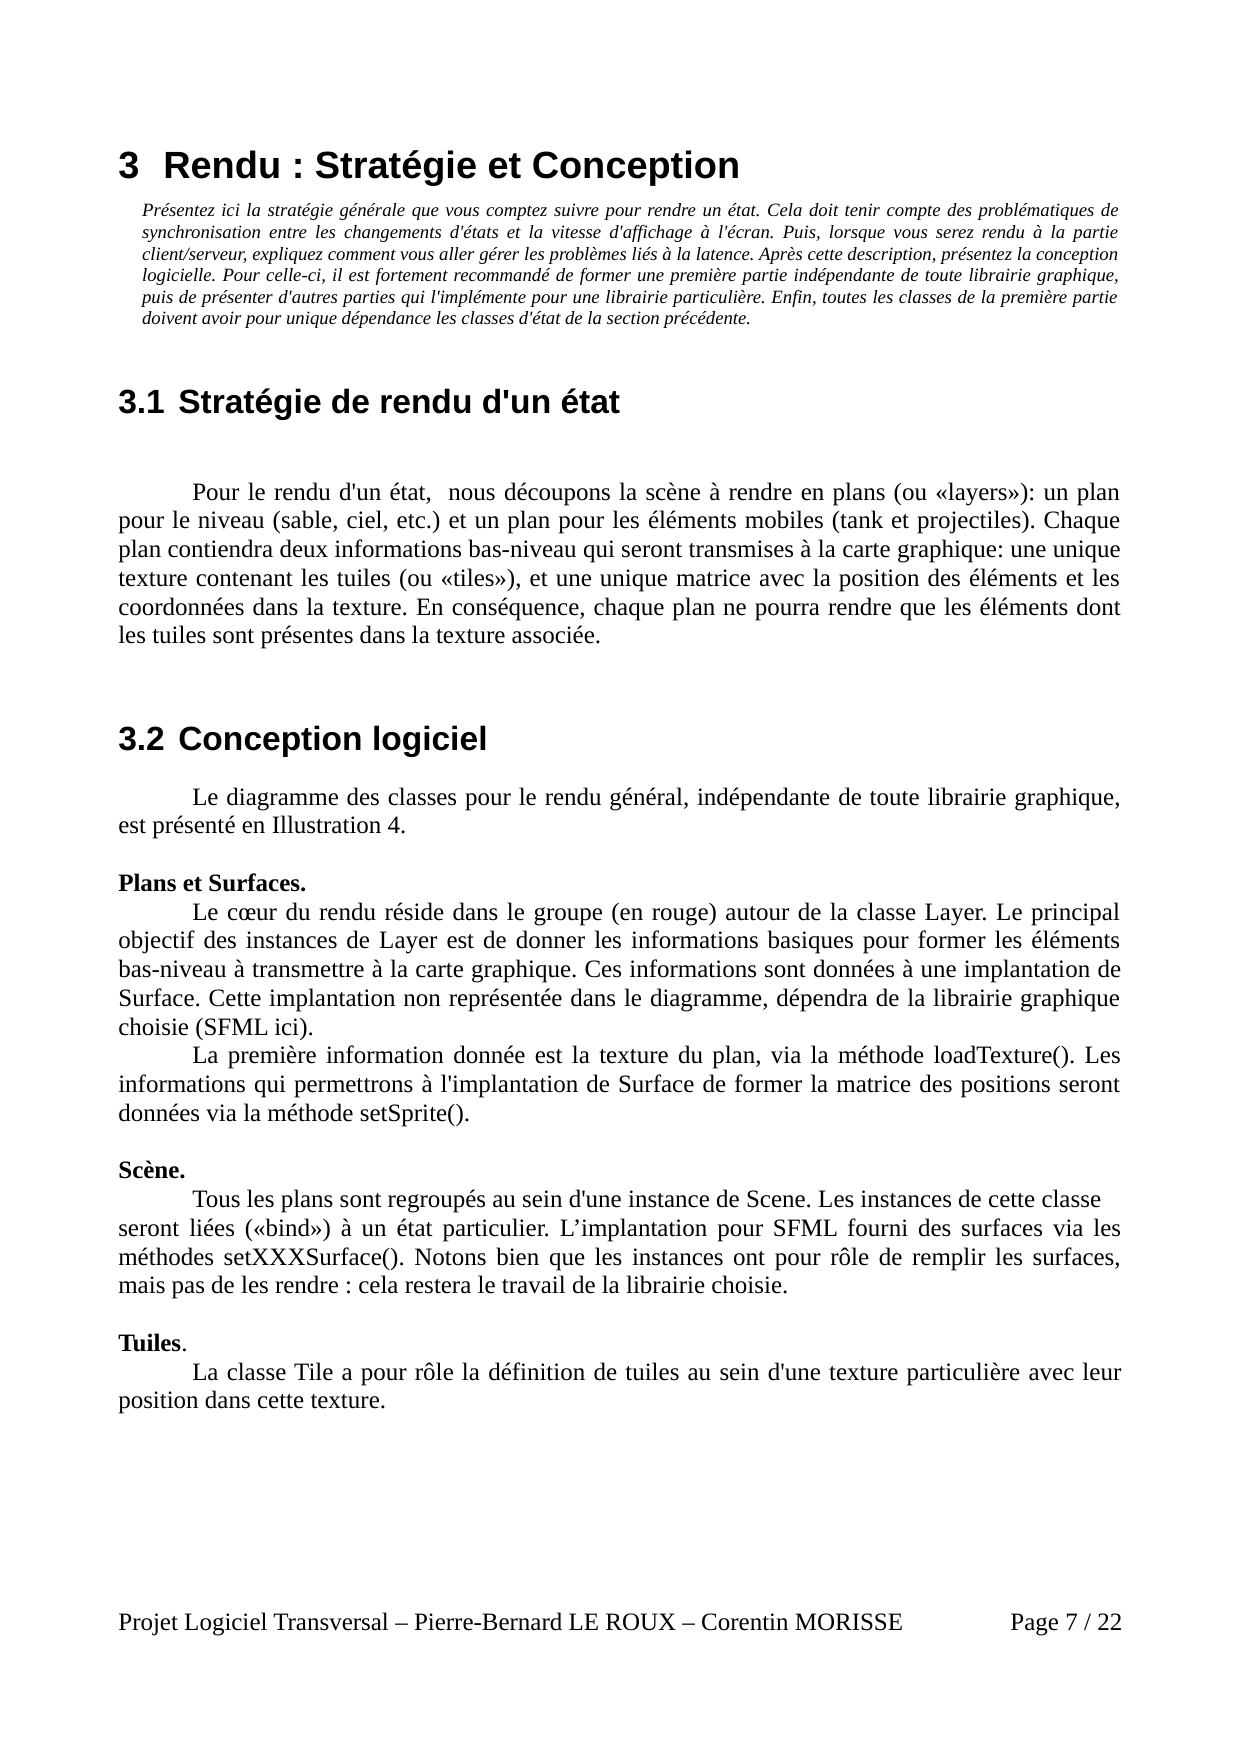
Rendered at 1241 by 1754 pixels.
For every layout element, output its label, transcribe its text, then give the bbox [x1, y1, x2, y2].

text La classe Tile a pour rôle la définition de tuiles au sein d'une texture particulière avec leur position dans cette texture. [118, 1357, 1122, 1414]
text La première information donnée est la texture du plan, via la méthode loadTexture(). Les informations qui permettrons à l'implantation de Surface de former la matrice des positions seront données via la méthode setSprite(). [118, 1040, 1122, 1127]
text Présentez ici la stratégie générale que vous comptez suivre pour rendre un état. Cela doit tenir compte des problématiques de synchronisation entre les changements d'états et la vitesse d'affichage à l'écran. Puis, lorsque vous serez rendu à la partie client/serveur, expliquez comment vous aller gérer les problèmes liés à la latence. Après cette description, présentez la conception logicielle. Pour celle-ci, il est fortement recommandé de former une première partie indépendante de toute librairie graphique, puis de présenter d'autres parties qui l'implémente pour une librairie particulière. Enfin, toutes les classes de la première partie doivent avoir pour unique dépendance les classes d'état de la section précédente. [142, 199, 1122, 329]
subtitle Stratégie de rendu d'un état [118, 382, 1122, 421]
subtitle Conception logiciel [118, 719, 1122, 758]
text Tuiles. [118, 1328, 1122, 1357]
text Le cœur du rendu réside dans le groupe (en rouge) autour de la classe Layer. Le principal objectif des instances de Layer est de donner les informations basiques pour former les éléments bas-niveau à transmettre à la carte graphique. Ces informations sont données à une implantation de Surface. Cette implantation non représentée dans le diagramme, dépendra de la librairie graphique choisie (SFML ici). [118, 897, 1122, 1040]
subtitle Rendu : Stratégie et Conception [118, 143, 1122, 187]
text Scène. [118, 1155, 1122, 1184]
text Pour le rendu d'un état, nous découpons la scène à rendre en plans (ou «layers»): un plan pour le niveau (sable, ciel, etc.) et un plan pour les éléments mobiles (tank et projectiles). Chaque plan contiendra deux informations bas-niveau qui seront transmises à la carte graphique: une unique texture contenant les tuiles (ou «tiles»), et une unique matrice avec la position des éléments et les coordonnées dans la texture. En conséquence, chaque plan ne pourra rendre que les éléments dont les tuiles sont présentes dans la texture associée. [118, 477, 1122, 649]
text seront liées («bind») à un état particulier. L’implantation pour SFML fourni des surfaces via les méthodes setXXXSurface(). Notons bien que les instances ont pour rôle de remplir les surfaces, mais pas de les rendre : cela restera le travail de la librairie choisie. [118, 1213, 1122, 1299]
text Le diagramme des classes pour le rendu général, indépendante de toute librairie graphique, est présenté en Illustration 4. [118, 782, 1122, 839]
text Tous les plans sont regroupés au sein d'une instance de Scene. Les instances de cette classe [118, 1184, 1122, 1213]
text Plans et Surfaces. [118, 868, 1122, 897]
